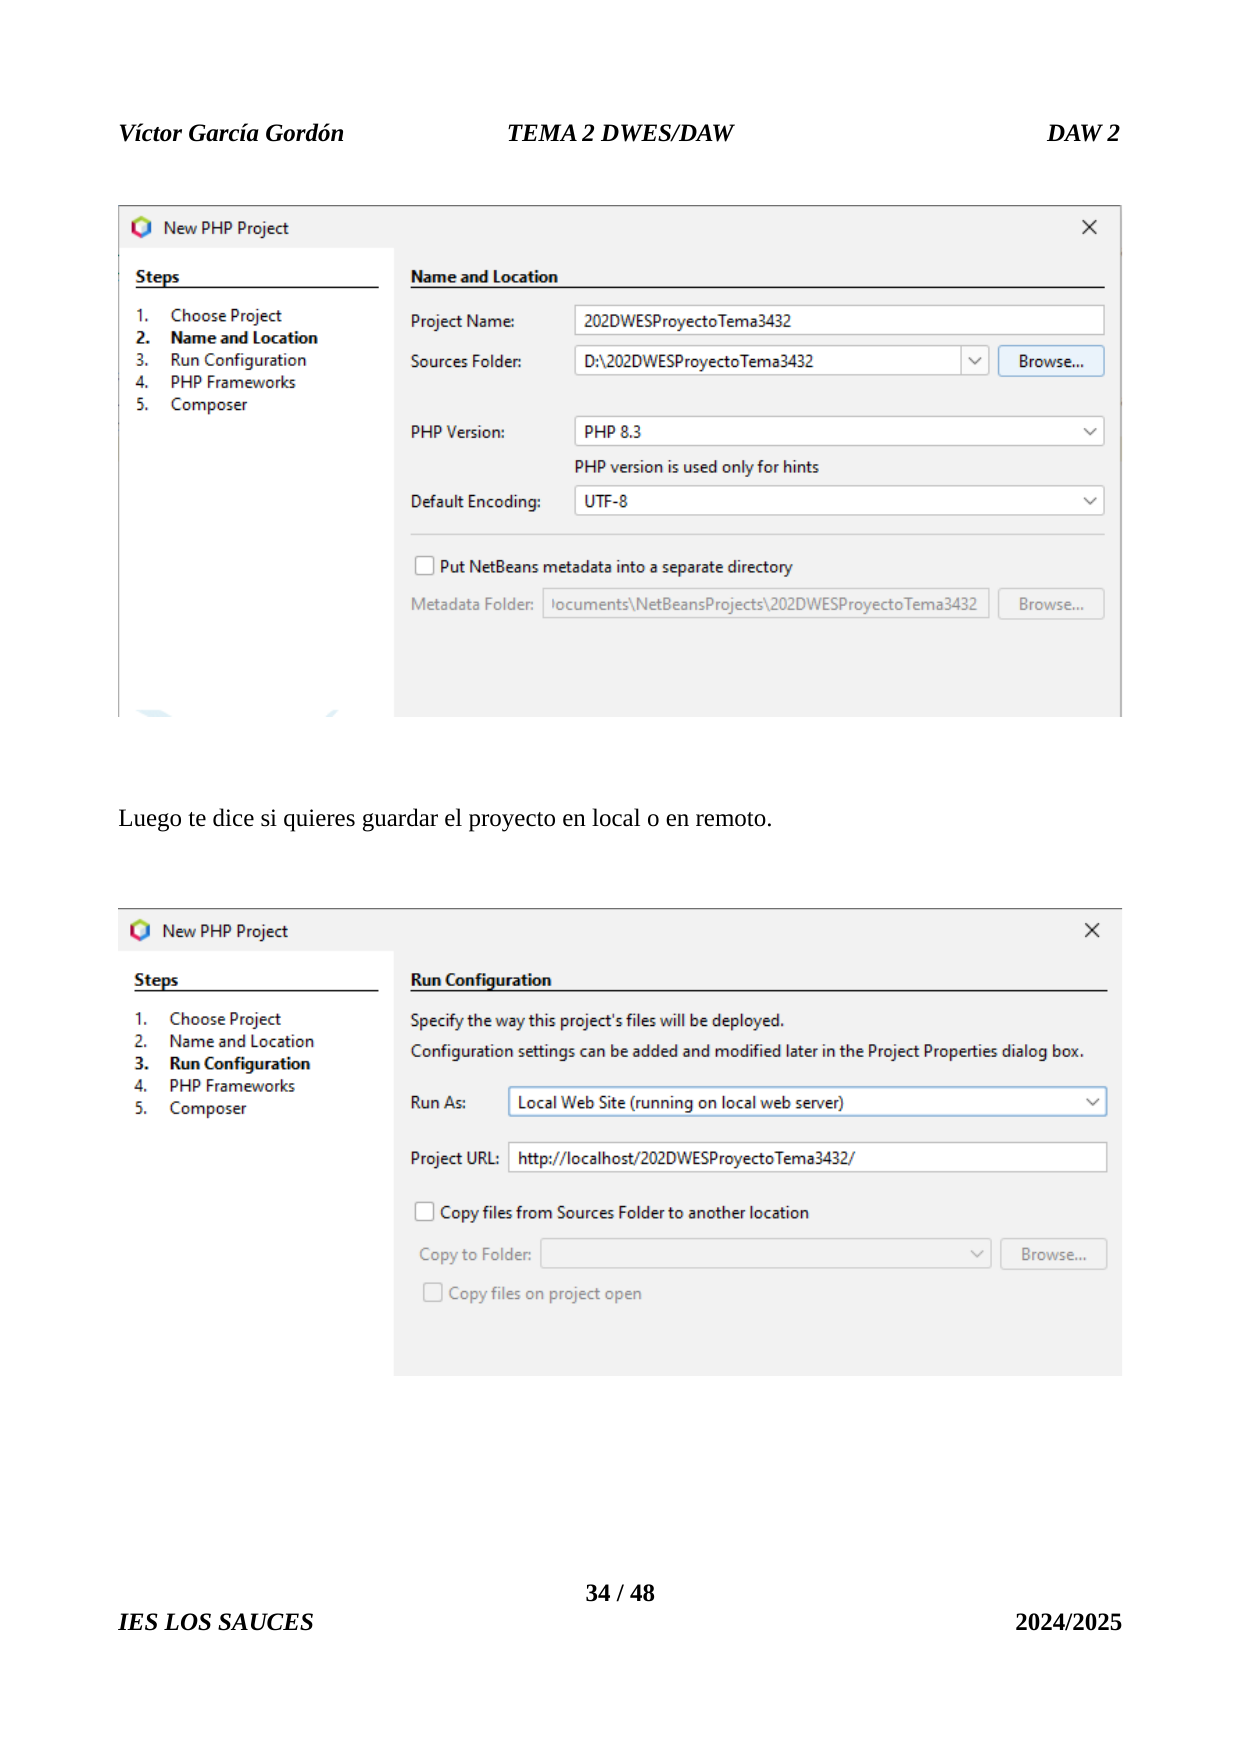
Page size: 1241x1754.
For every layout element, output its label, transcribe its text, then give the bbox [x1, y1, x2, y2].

picture [118, 205, 1123, 717]
picture [118, 908, 1123, 1376]
text Luego te dice si quieres guardar el proyecto en local o en remoto. [118, 803, 1122, 832]
